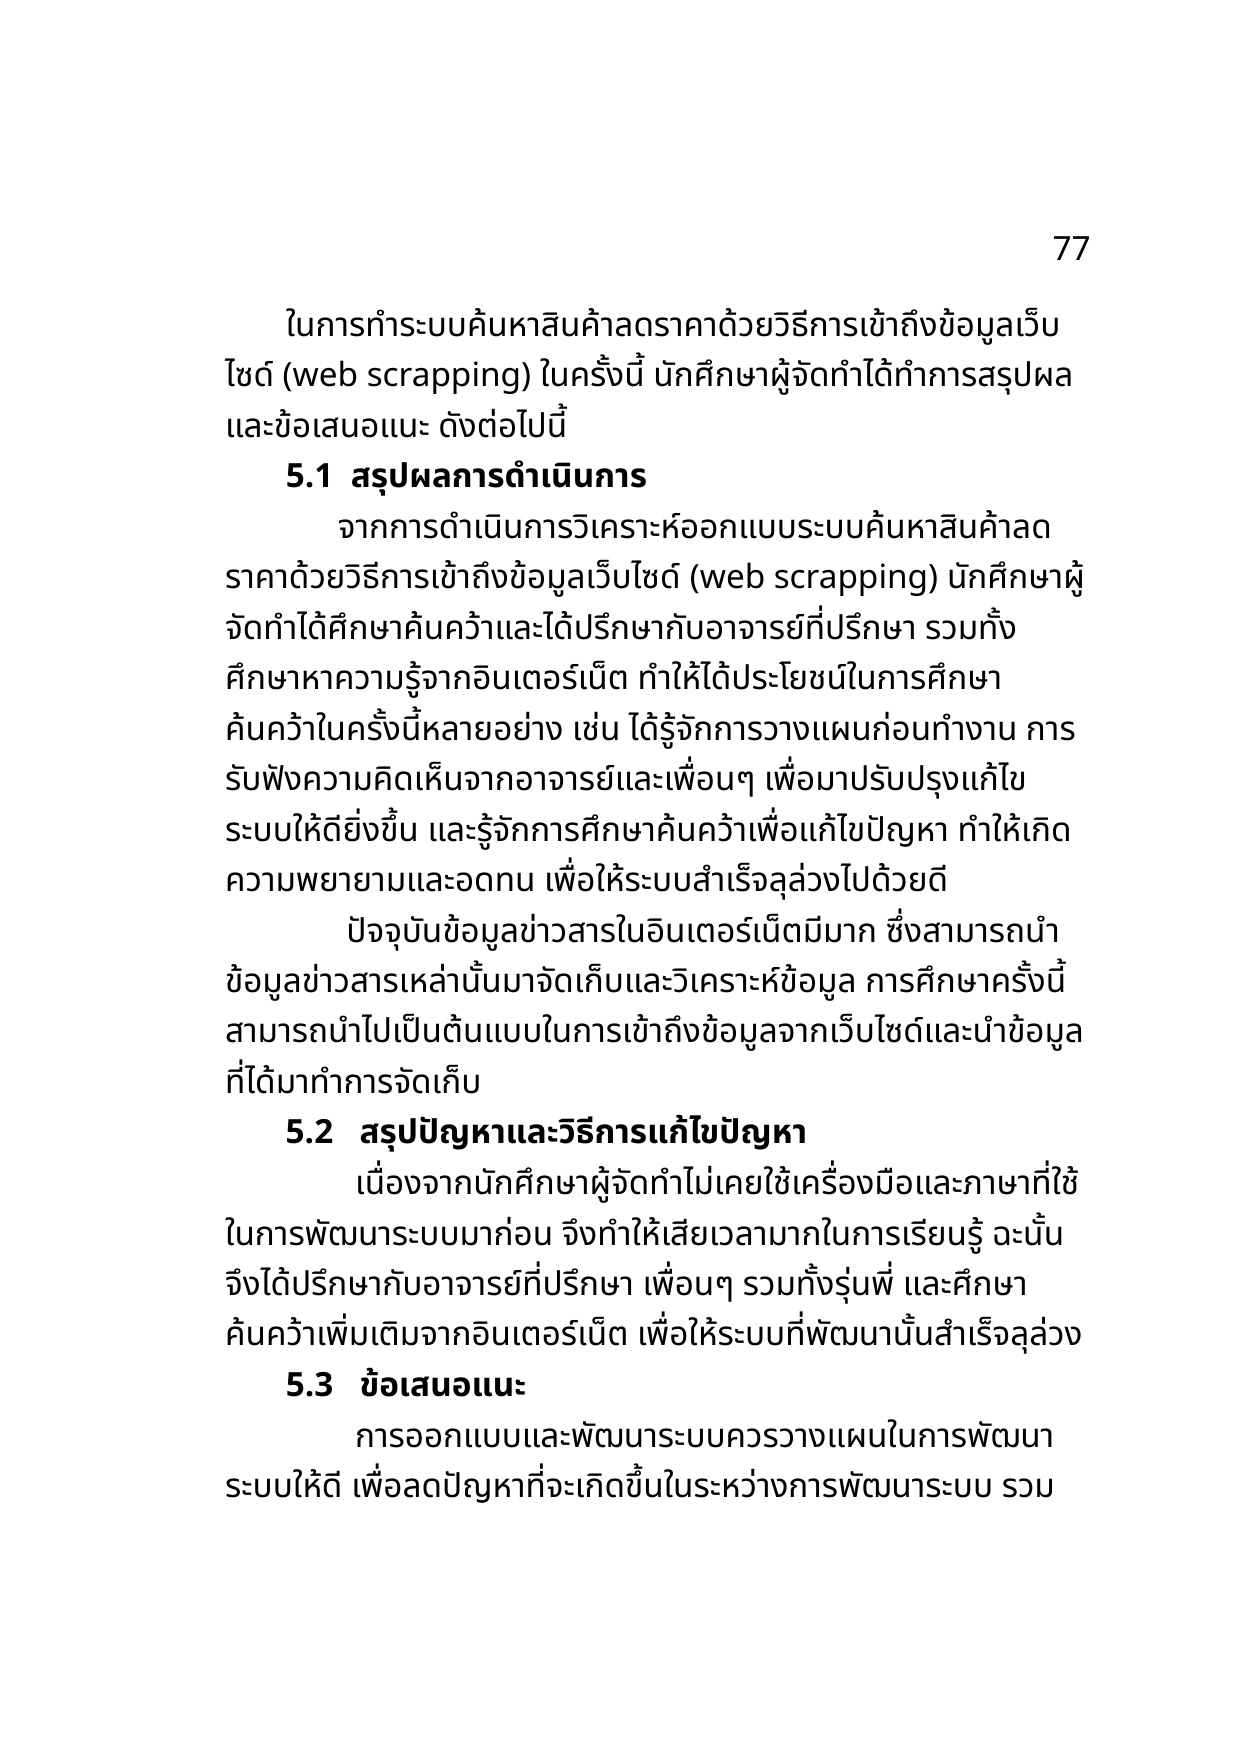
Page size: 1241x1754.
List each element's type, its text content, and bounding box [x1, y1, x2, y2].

text จากการดำเนินการวิเคราะห์ออกแบบระบบค้นหาสินค้าลดราคาด้วยวิธีการเข้าถึงข้อมูลเว็บไซด์ (web scrapping) นักศึกษาผู้จัดทำได้ศึกษาค้นคว้าและได้ปรึกษากับอาจารย์ที่ปรึกษา รวมทั้งศึกษาหาความรู้จากอินเตอร์เน็ต ทำให้ได้ประโยชน์ในการศึกษาค้นคว้าในครั้งนี้หลายอย่าง เช่น ได้รู้จักการวางแผนก่อนทำงาน การรับฟังความคิดเห็นจากอาจารย์และเพื่อนๆ เพื่อมาปรับปรุงแก้ไขระบบให้ดียิ่งขึ้น และรู้จักการศึกษาค้นคว้าเพื่อแก้ไขปัญหา ทำให้เกิดความพยายามและอดทน เพื่อให้ระบบสำเร็จลุล่วงไปด้วยดี [225, 503, 1091, 906]
text 5.2 สรุปปัญหาและวิธีการแก้ไขปัญหา [225, 1108, 1091, 1159]
text ในการทำระบบค้นหาสินค้าลดราคาด้วยวิธีการเข้าถึงข้อมูลเว็บไซด์ (web scrapping) ในครั้งนี้ นักศึกษาผู้จัดทำได้ทำการสรุปผลและข้อเสนอแนะ ดังต่อไปนี้ [225, 300, 1091, 452]
text เนื่องจากนักศึกษาผู้จัดทำไม่เคยใช้เครื่องมือและภาษาที่ใช้ในการพัฒนาระบบมาก่อน จึงทำให้เสียเวลามากในการเรียนรู้ ฉะนั้นจึงได้ปรึกษากับอาจารย์ที่ปรึกษา เพื่อนๆ รวมทั้งรุ่นพี่ และศึกษาค้นคว้าเพิ่มเติมจากอินเตอร์เน็ต เพื่อให้ระบบที่พัฒนานั้นสำเร็จลุล่วง [225, 1159, 1091, 1361]
text ปัจจุบันข้อมูลข่าวสารในอินเตอร์เน็ตมีมาก ซึ่งสามารถนำข้อมูลข่าวสารเหล่านั้นมาจัดเก็บและวิเคราะห์ข้อมูล การศึกษาครั้งนี้สามารถนำไปเป็นต้นแบบในการเข้าถึงข้อมูลจากเว็บไซด์และนำข้อมูลที่ได้มาทำการจัดเก็บ [225, 906, 1091, 1108]
text 5.3 ข้อเสนอแนะ [225, 1361, 1091, 1411]
text การออกแบบและพัฒนาระบบควรวางแผนในการพัฒนาระบบให้ดี เพื่อลดปัญหาที่จะเกิดขึ้นในระหว่างการพัฒนาระบบ รวม [225, 1411, 1091, 1512]
text 5.1 สรุปผลการดำเนินการ [225, 452, 1091, 503]
